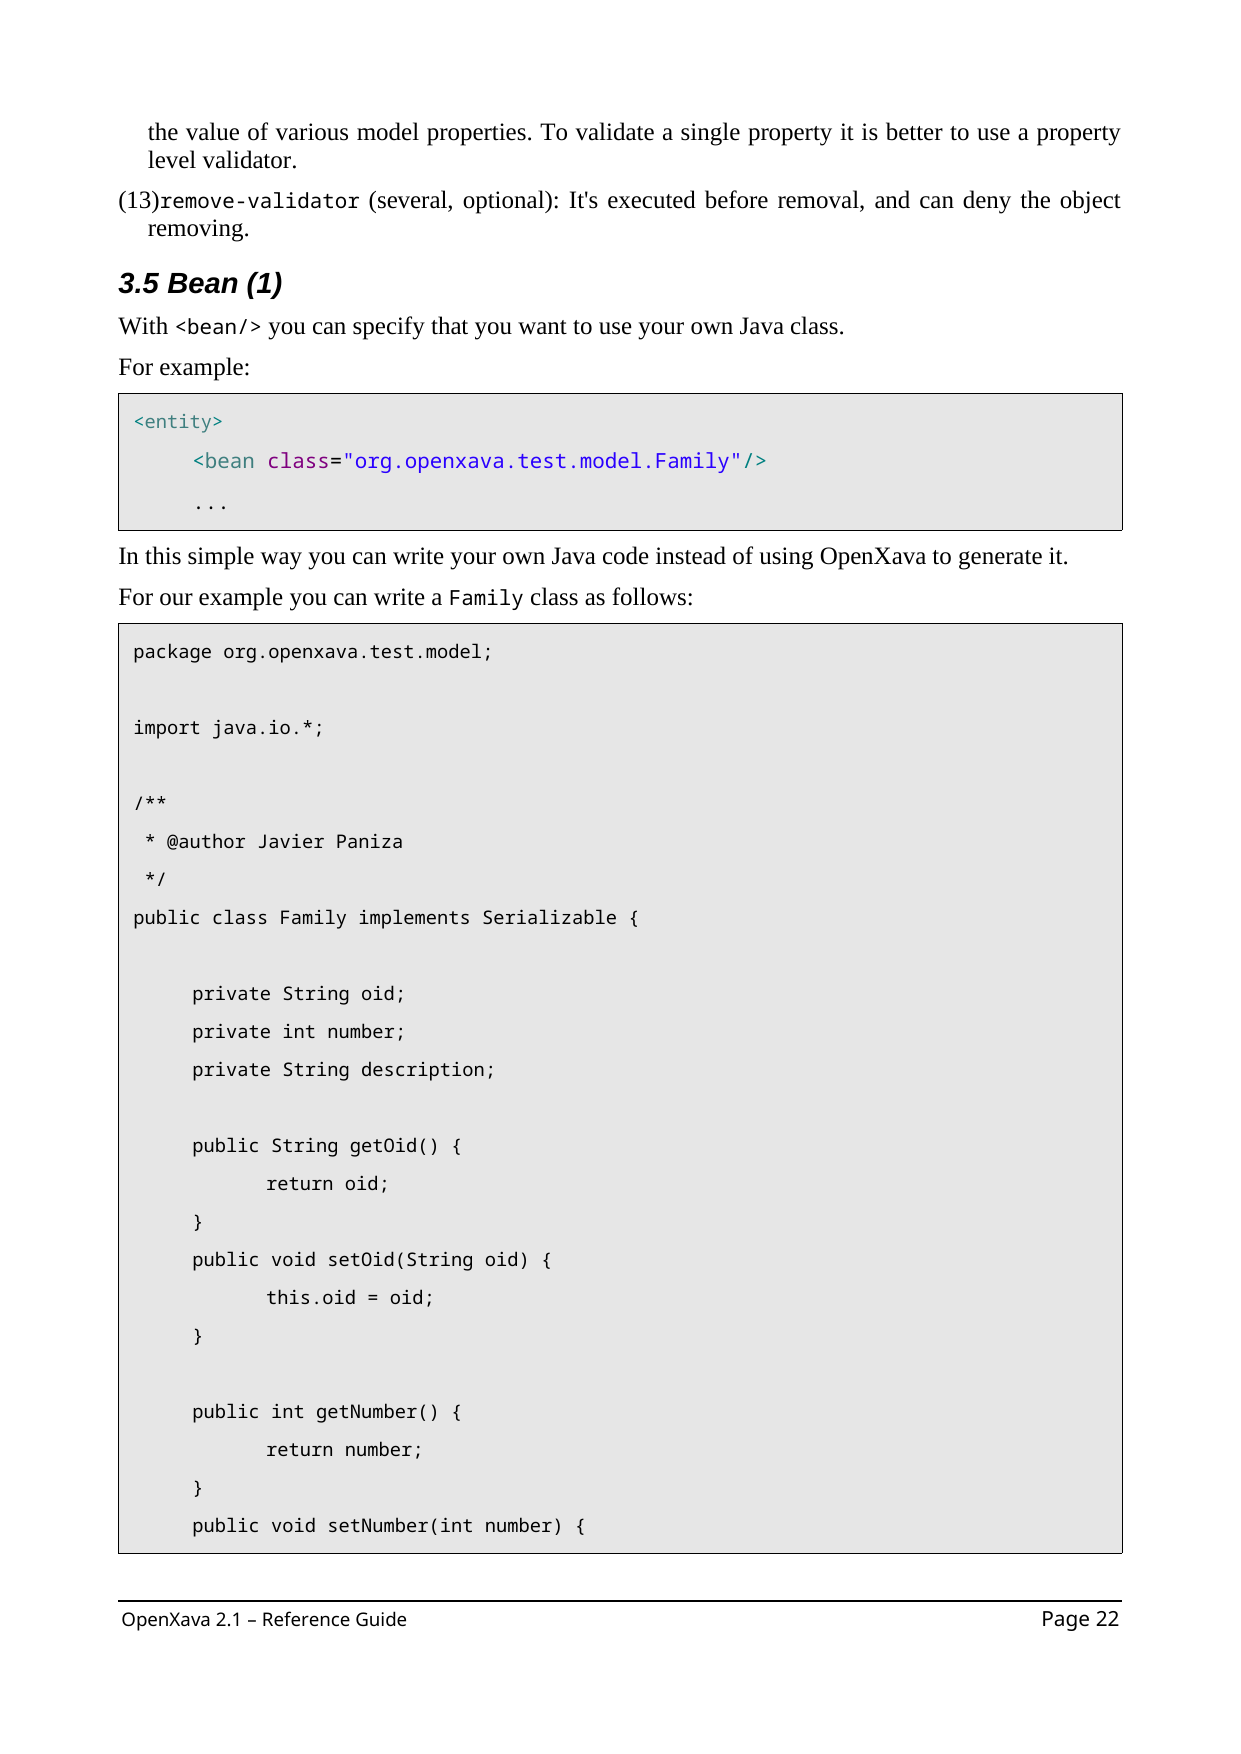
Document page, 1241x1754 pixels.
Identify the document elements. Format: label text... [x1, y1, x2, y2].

text ... [119, 472, 1122, 530]
text } [119, 1308, 1122, 1346]
text * @author Javier Paniza [119, 813, 1122, 851]
text public class Family implements Serializable { [119, 889, 1122, 927]
text <bean class="org.openxava.test.model.Family"/> [119, 431, 1122, 472]
text public void setOid(String oid) { [119, 1232, 1122, 1270]
text this.oid = oid; [119, 1270, 1122, 1308]
text return number; [119, 1422, 1122, 1460]
text } [119, 1460, 1122, 1498]
text import java.io.*; [119, 699, 1122, 737]
text private String description; [119, 1042, 1122, 1079]
text For our example you can write a Family class as follows: [118, 583, 1122, 611]
text For example: [118, 353, 1122, 381]
text private String oid; [119, 966, 1122, 1003]
text public int getNumber() { [119, 1384, 1122, 1422]
list remove-validator (several, optional): It's executed before removal, and can deny the object removing. [118, 186, 1122, 242]
text package org.openxava.test.model; [119, 624, 1122, 661]
text */ [119, 851, 1122, 889]
text private int number; [119, 1003, 1122, 1042]
text <entity> [119, 394, 1122, 431]
subtitle Bean (1) [118, 267, 1122, 300]
text } [119, 1194, 1122, 1232]
text With <bean/> you can specify that you want to use your own Java class. [118, 312, 1122, 340]
text public void setNumber(int number) { [119, 1498, 1122, 1553]
text In this simple way you can write your own Java code instead of using OpenXava to generate it. [118, 542, 1122, 570]
list the value of various model properties. To validate a single property it is better to use a property level validator. [118, 118, 1122, 173]
text return oid; [119, 1156, 1122, 1194]
text public String getOid() { [119, 1118, 1122, 1156]
text /** [119, 775, 1122, 813]
